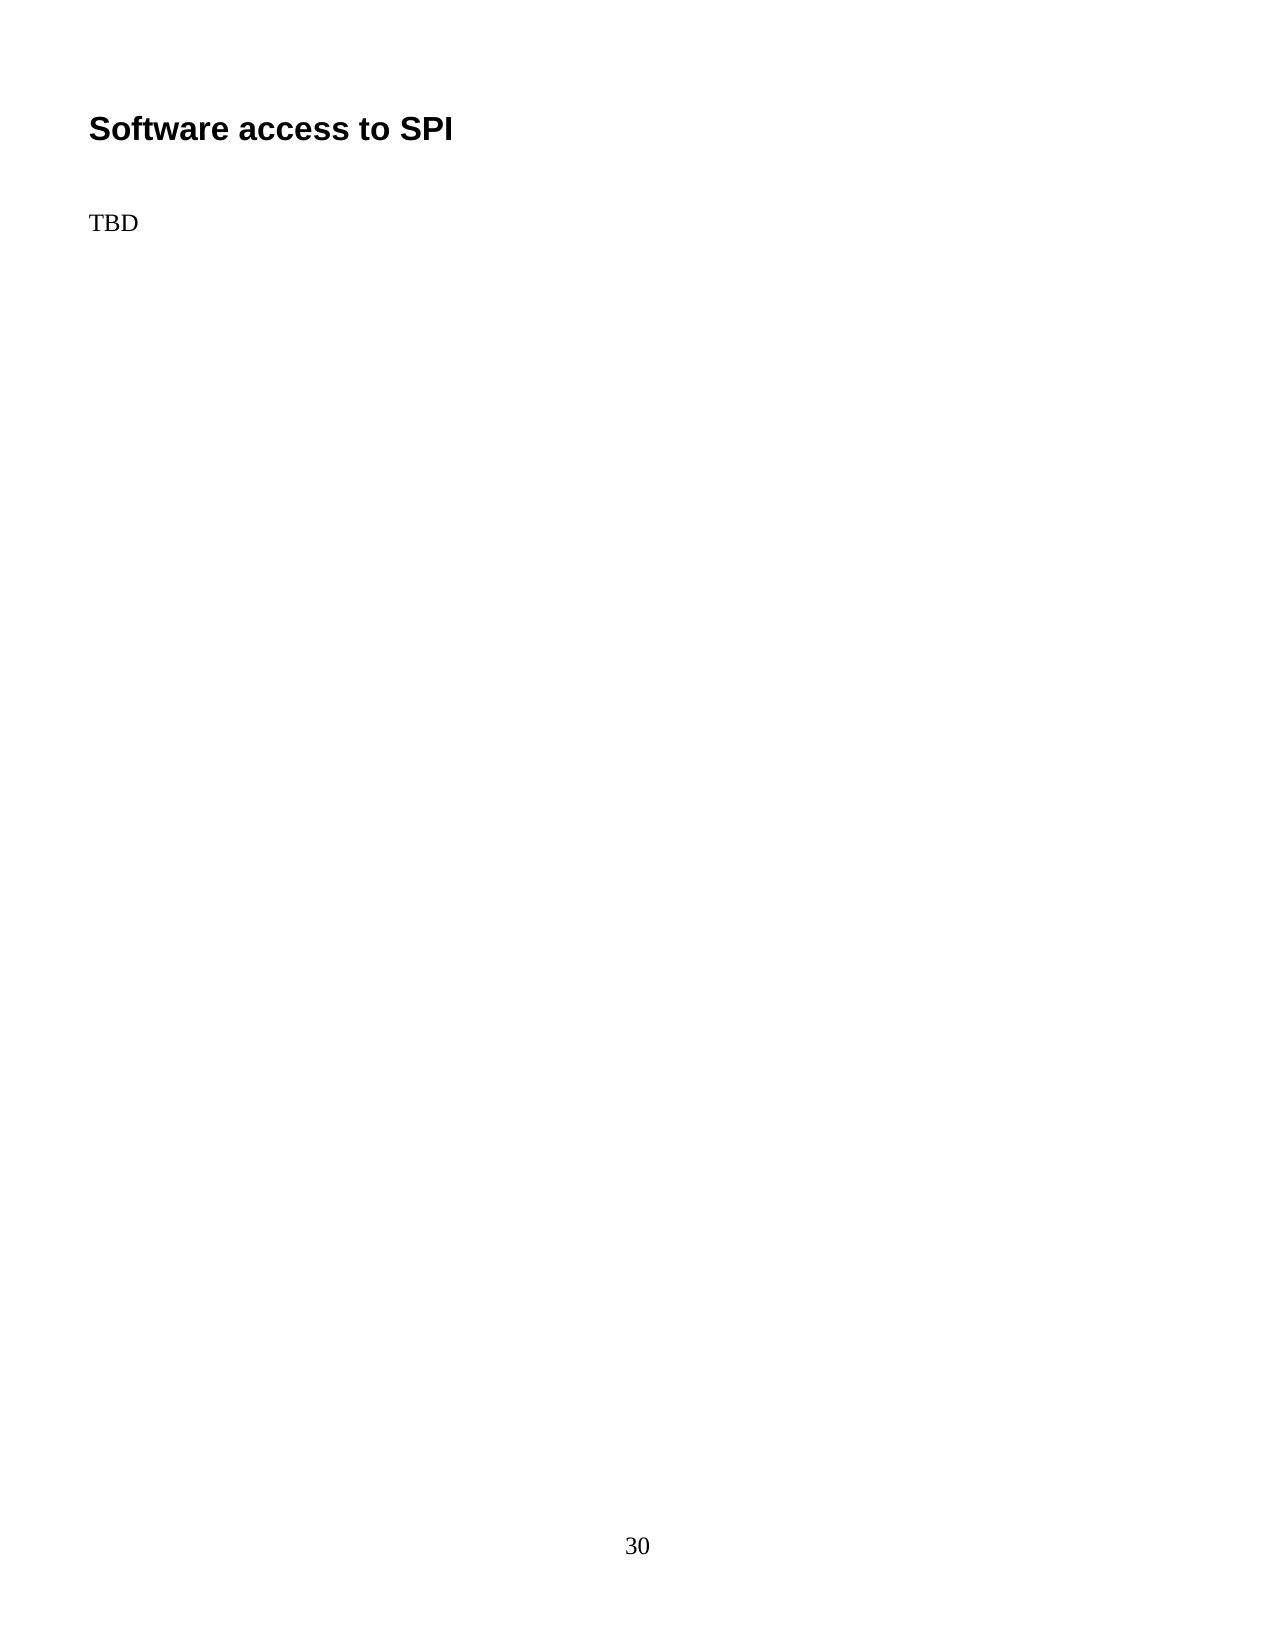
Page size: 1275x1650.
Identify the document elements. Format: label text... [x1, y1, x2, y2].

text TBD [88, 208, 1186, 237]
subtitle Software access to SPI [88, 109, 1186, 148]
